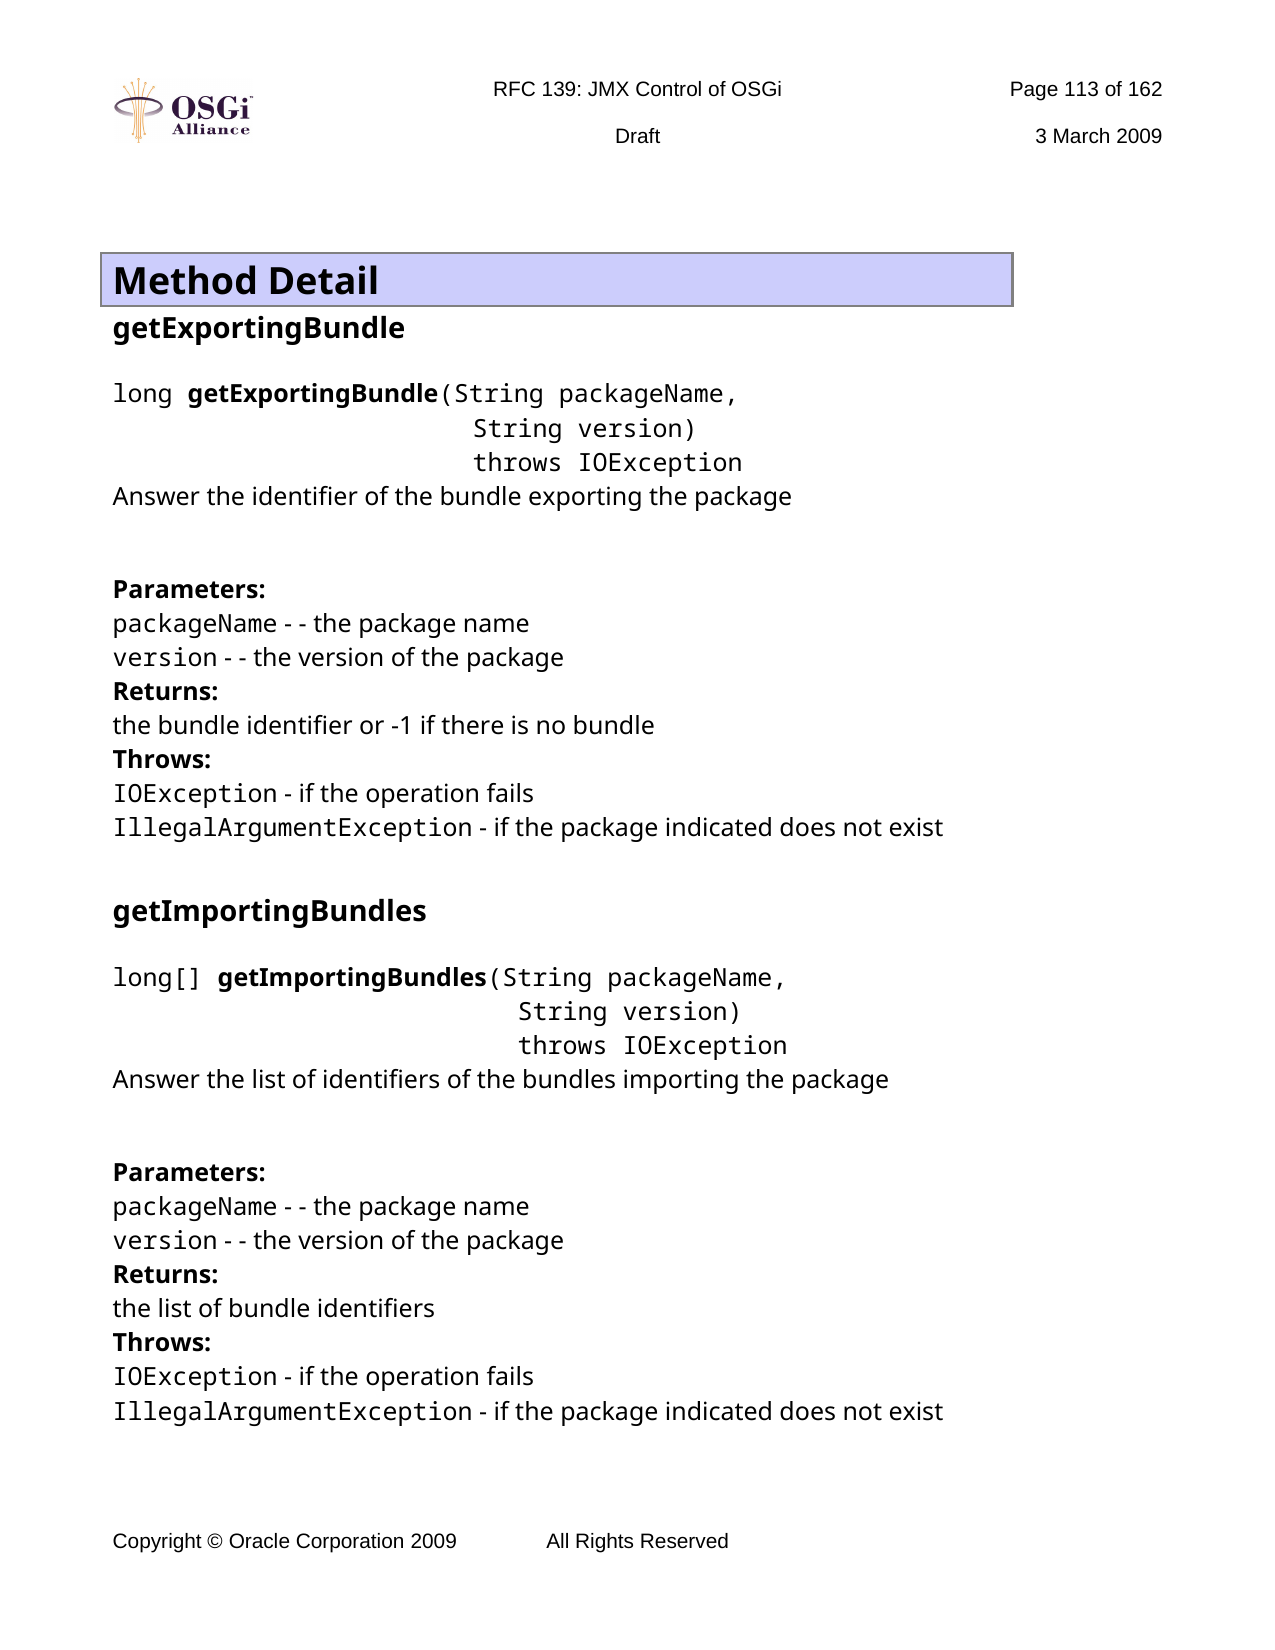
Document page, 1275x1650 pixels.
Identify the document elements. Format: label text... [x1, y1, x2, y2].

text Throws: [112, 742, 1162, 776]
text long[] getImportingBundles(String packageName, [112, 959, 1162, 993]
text IllegalArgumentException - if the package indicated does not exist [112, 810, 1162, 844]
text String version) [112, 993, 1162, 1027]
table_header Method Detail [102, 254, 1011, 305]
text the bundle identifier or -1 if there is no bundle [112, 708, 1162, 742]
text IllegalArgumentException - if the package indicated does not exist [112, 1393, 1162, 1427]
text Parameters: [112, 571, 1162, 606]
text Returns: [112, 1257, 1162, 1291]
text packageName - - the package name [112, 606, 1162, 639]
text getImportingBundles [112, 891, 1162, 930]
text long getExportingBundle(String packageName, [112, 376, 1162, 410]
text String version) [112, 410, 1162, 444]
text the list of bundle identifiers [112, 1291, 1162, 1325]
picture [114, 78, 254, 143]
text Throws: [112, 1325, 1162, 1359]
text Answer the list of identifiers of the bundles importing the package [112, 1062, 1162, 1096]
text IOException - if the operation fails [112, 776, 1162, 810]
text throws IOException [112, 444, 1162, 478]
text version - - the version of the package [112, 1223, 1162, 1257]
text packageName - - the package name [112, 1189, 1162, 1223]
text version - - the version of the package [112, 639, 1162, 674]
text getExportingBundle [112, 307, 1162, 347]
text Parameters: [112, 1155, 1162, 1189]
text Returns: [112, 674, 1162, 708]
text IOException - if the operation fails [112, 1359, 1162, 1393]
text throws IOException [112, 1027, 1162, 1062]
text Answer the identifier of the bundle exporting the package [112, 478, 1162, 512]
